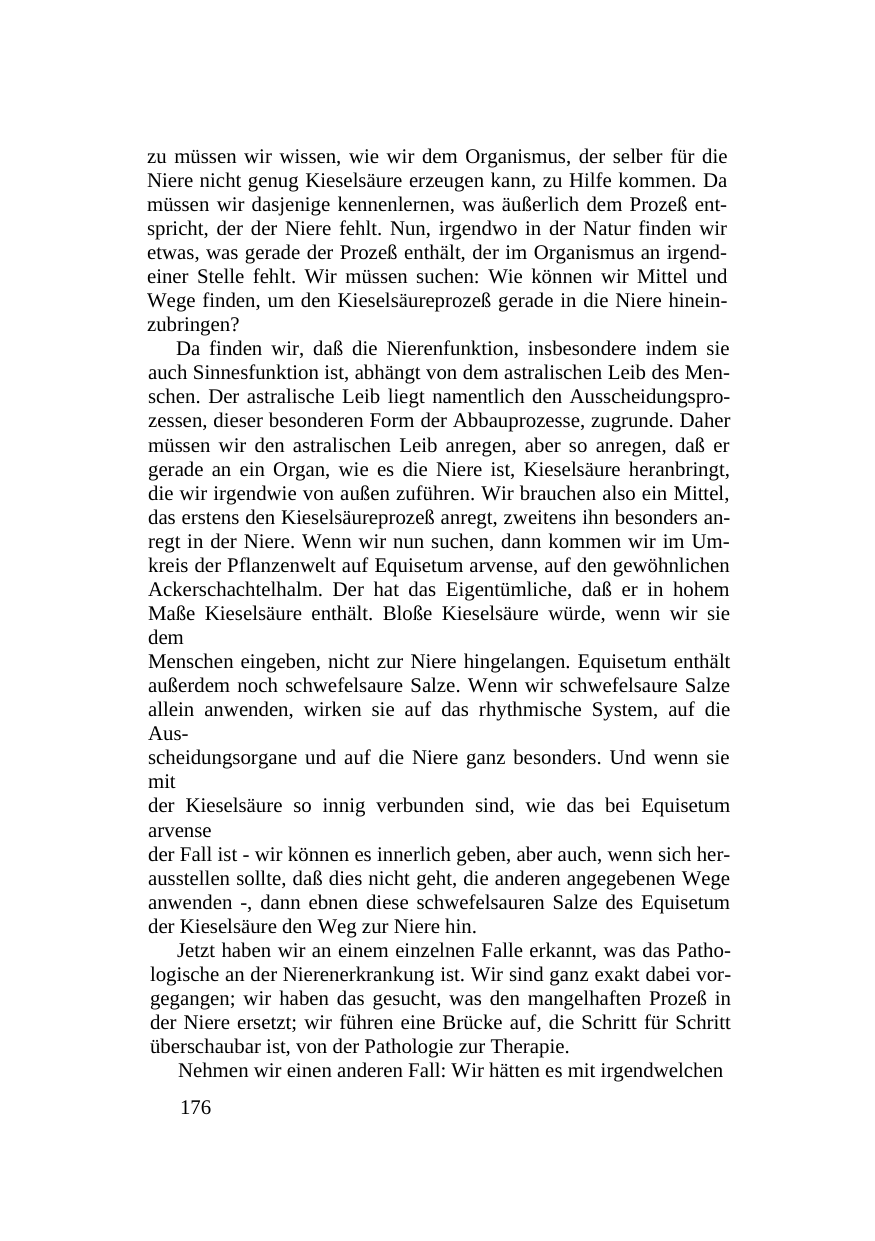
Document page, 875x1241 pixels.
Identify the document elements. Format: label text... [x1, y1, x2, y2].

text Jetzt haben wir an einem einzelnen Falle erkannt, was das Patho- logische an der Nierenerkrankung ist. Wir sind ganz exakt dabei vor- gegangen; wir haben das gesucht, was den mangelhaften Prozeß in der Niere ersetzt; wir führen eine Brücke auf, die Schritt für Schritt überschaubar ist, von der Pathologie zur Therapie. [150, 938, 732, 1058]
text Nehmen wir einen anderen Fall: Wir hätten es mit irgendwelchen [178, 1058, 732, 1082]
text zu müssen wir wissen, wie wir dem Organismus, der selber für die Niere nicht genug Kieselsäure erzeugen kann, zu Hilfe kommen. Da müssen wir dasjenige kennenlernen, was äußerlich dem Prozeß ent- spricht, der der Niere fehlt. Nun, irgendwo in der Natur finden wir etwas, was gerade der Prozeß enthält, der im Organismus an irgend- einer Stelle fehlt. Wir müssen suchen: Wie können wir Mittel und Wege finden, um den Kieselsäureprozeß gerade in die Niere hinein- zubringen? [147, 144, 728, 336]
text 176 [180, 1095, 732, 1119]
text Da finden wir, daß die Nierenfunktion, insbesondere indem sie auch Sinnesfunktion ist, abhängt von dem astralischen Leib des Men- schen. Der astralische Leib liegt namentlich den Ausscheidungspro- zessen, dieser besonderen Form der Abbauprozesse, zugrunde. Daher müssen wir den astralischen Leib anregen, aber so anregen, daß er gerade an ein Organ, wie es die Niere ist, Kieselsäure heranbringt, die wir irgendwie von außen zuführen. Wir brauchen also ein Mittel, das erstens den Kieselsäureprozeß anregt, zweitens ihn besonders an- regt in der Niere. Wenn wir nun suchen, dann kommen wir im Um- kreis der Pflanzenwelt auf Equisetum arvense, auf den gewöhnlichen Ackerschachtelhalm. Der hat das Eigentümliche, daß er in hohem Maße Kieselsäure enthält. Bloße Kieselsäure würde, wenn wir sie dem Menschen eingeben, nicht zur Niere hingelangen. Equisetum enthält außerdem noch schwefelsaure Salze. Wenn wir schwefelsaure Salze allein anwenden, wirken sie auf das rhythmische System, auf die Aus- scheidungsorgane und auf die Niere ganz besonders. Und wenn sie mit der Kieselsäure so innig verbunden sind, wie das bei Equisetum arvense der Fall ist - wir können es innerlich geben, aber auch, wenn sich her- ausstellen sollte, daß dies nicht geht, die anderen angegebenen Wege anwenden -, dann ebnen diese schwefelsauren Salze des Equisetum der Kieselsäure den Weg zur Niere hin. [148, 336, 731, 938]
